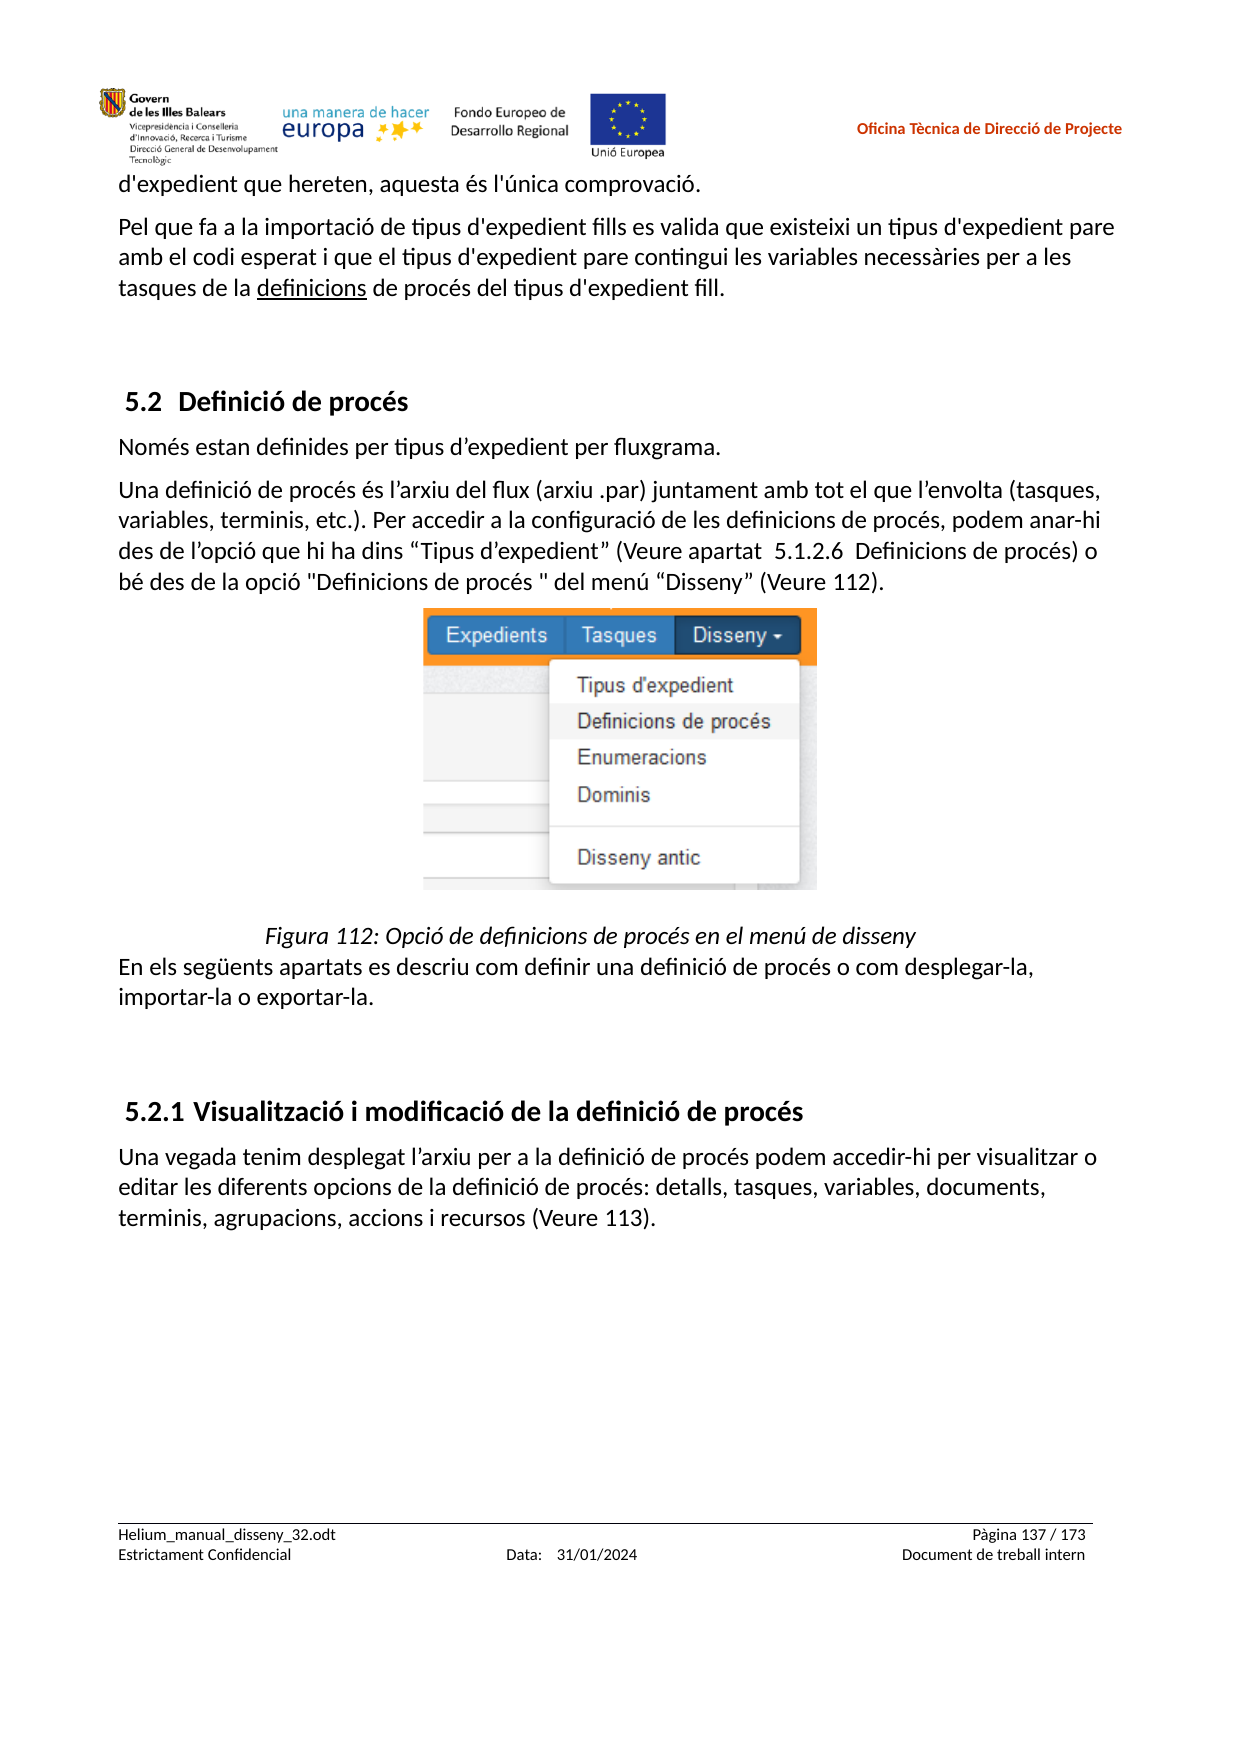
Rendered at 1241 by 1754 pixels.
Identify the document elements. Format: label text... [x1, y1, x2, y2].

text Figura 112: Opció de definicions de procés en el menú de disseny [265, 890, 975, 951]
text d'expedient que hereten, aquesta és l'única comprovació. [118, 168, 1122, 198]
picture [423, 608, 817, 890]
picture [99, 87, 668, 166]
text Només estan definides per tipus d’expedient per fluxgrama. [118, 431, 1122, 462]
text Una definició de procés és l’arxiu del flux (arxiu .par) juntament amb tot el que l’envolta (tasques, variables, terminis, etc.). Per accedir a la configuració de les definicions de procés, podem anar-hi des de l’opció que hi ha dins “Tipus d’expedient” (Veure apartat 5.1.2.6 Definicions de procés) o bé des de la opció "Definicions de procés " del menú “Disseny” (Veure 112). [118, 474, 1122, 596]
subtitle Definició de procés [118, 383, 1122, 419]
text En els següents apartats es descriu com definir una definició de procés o com desplegar-la, importar-la o exportar-la. [118, 890, 1122, 1012]
subtitle Visualització i modificació de la definició de procés [118, 1093, 1122, 1128]
text Pel que fa a la importació de tipus d'expedient fills es valida que existeixi un tipus d'expedient pare amb el codi esperat i que el tipus d'expedient pare contingui les variables necessàries per a les tasques de la definicions de procés del tipus d'expedient fill. [118, 211, 1122, 302]
text Una vegada tenim desplegat l’arxiu per a la definició de procés podem accedir-hi per visualitzar o editar les diferents opcions de la definició de procés: detalls, tasques, variables, documents, terminis, agrupacions, accions i recursos (Veure 113). [118, 1141, 1122, 1232]
